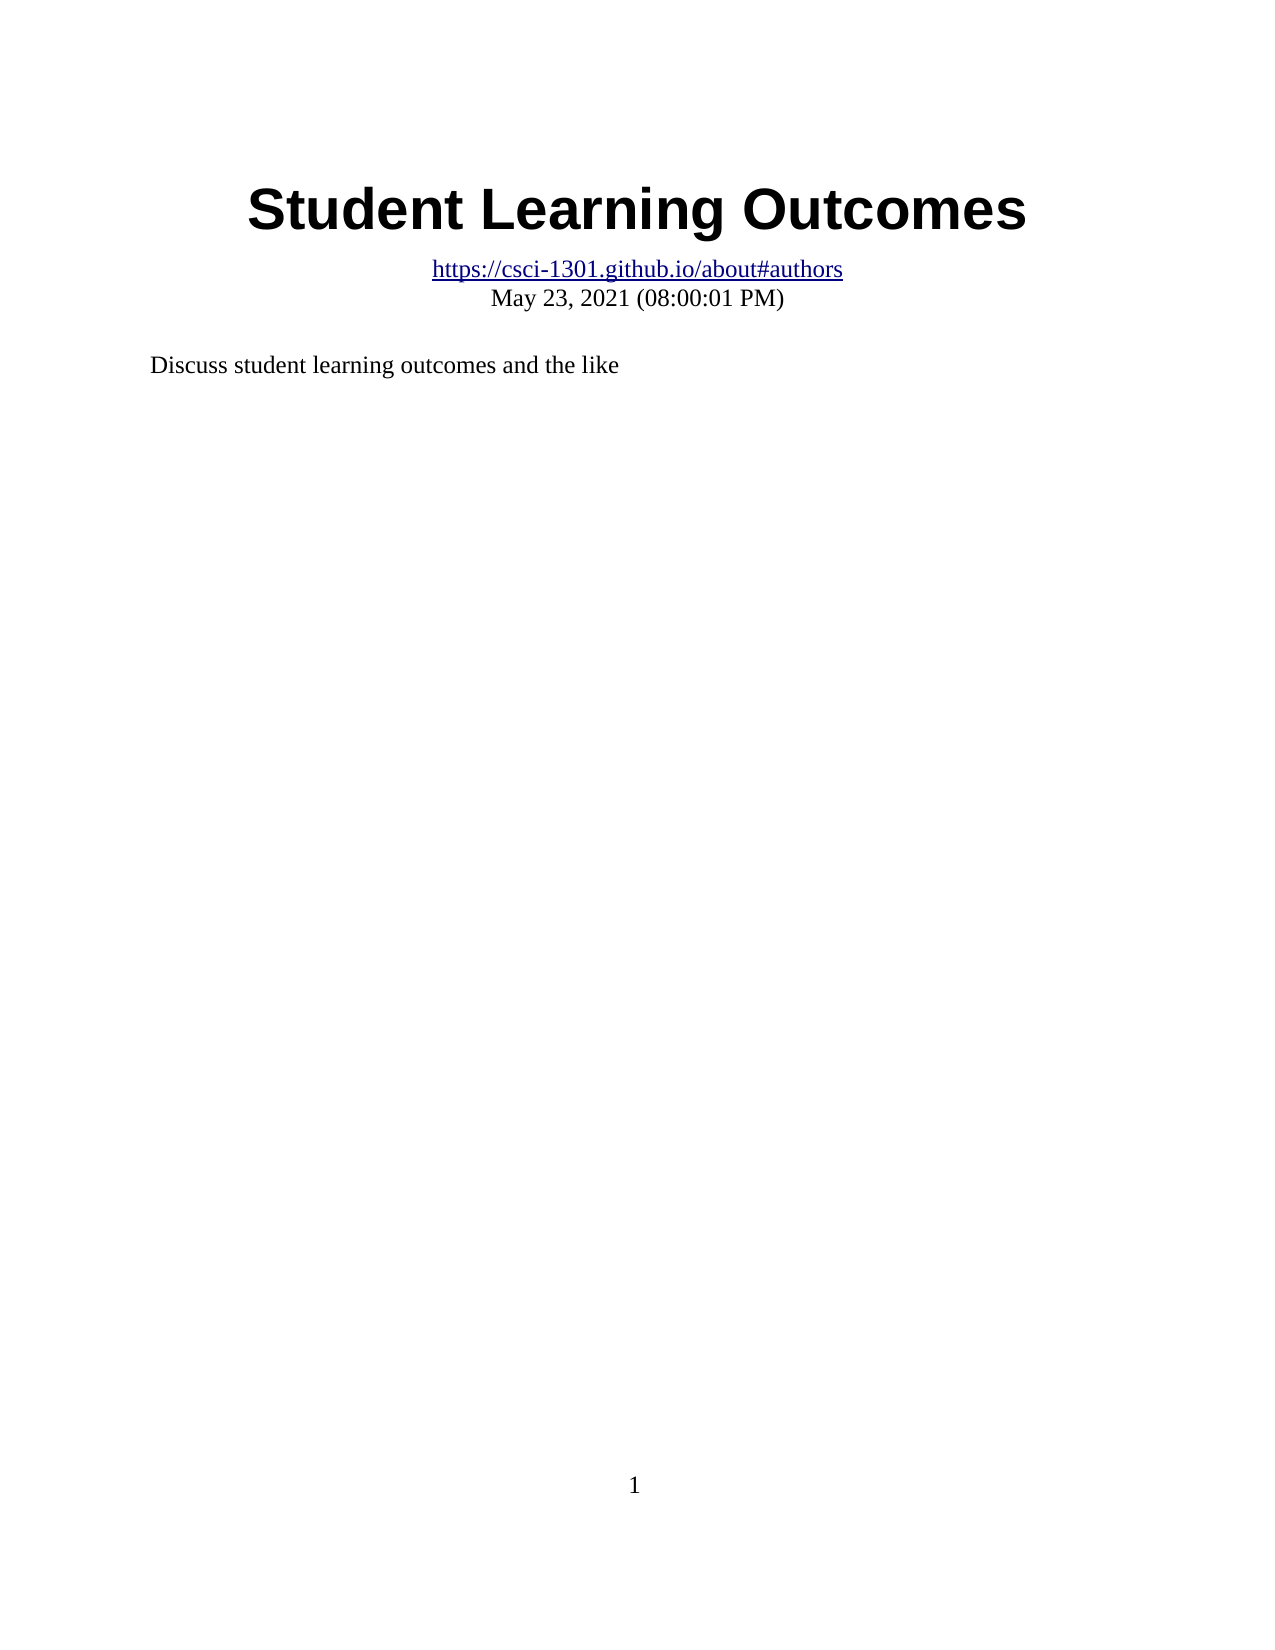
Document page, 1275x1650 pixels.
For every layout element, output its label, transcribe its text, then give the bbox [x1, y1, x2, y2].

title Student Learning Outcomes [150, 175, 1125, 242]
text Discuss student learning outcomes and the like [150, 350, 1125, 378]
text https://csci-1301.github.io/about#authors [150, 254, 1125, 283]
text May 23, 2021 (08:00:01 PM) [150, 283, 1125, 312]
